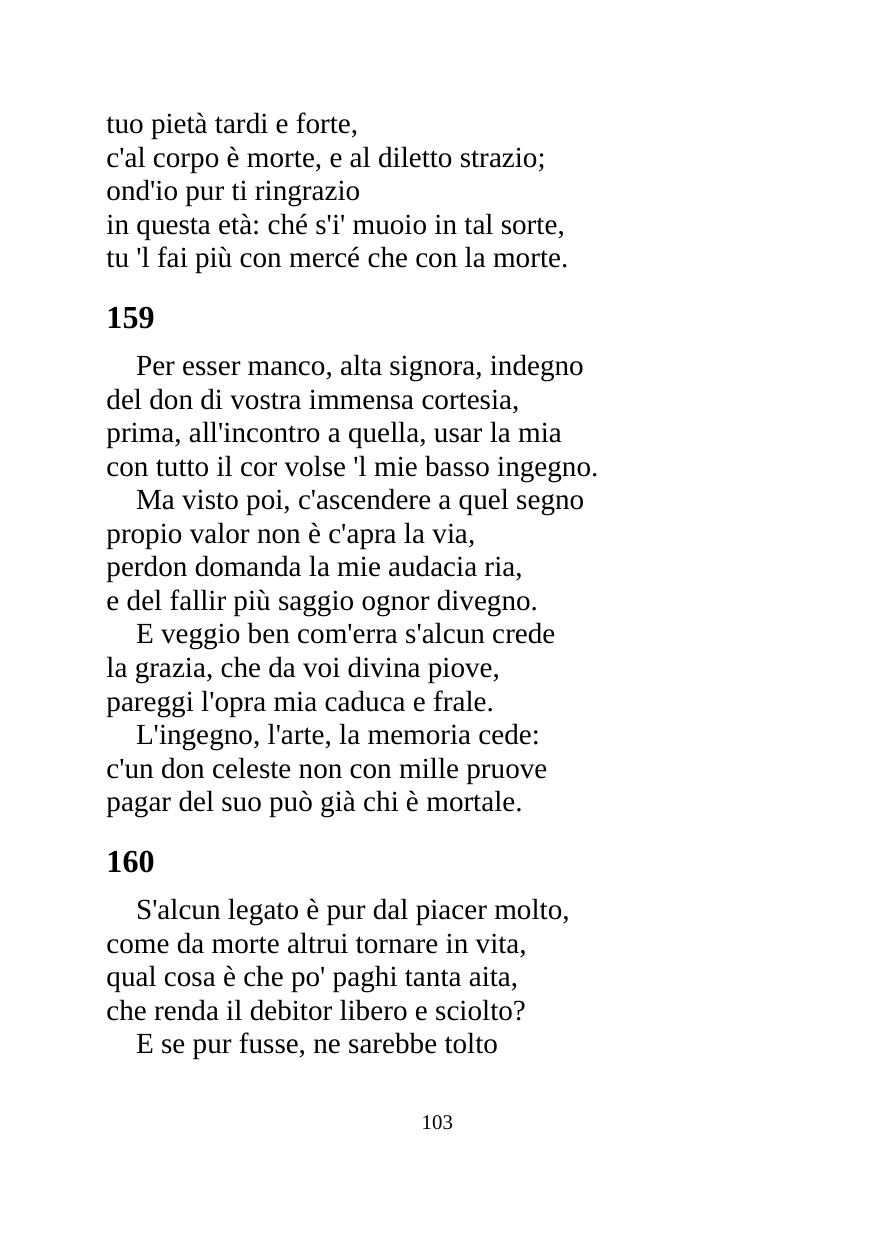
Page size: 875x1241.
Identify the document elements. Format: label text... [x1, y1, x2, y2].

text Ma visto poi, c'ascendere a quel segno [106, 482, 768, 516]
text c'un don celeste non con mille pruove [106, 751, 768, 784]
text che renda il debitor libero e sciolto? [106, 993, 768, 1026]
text del don di vostra immensa cortesia, [106, 382, 768, 415]
subtitle 159 [106, 299, 768, 336]
text perdon domanda la mie audacia ria, [106, 549, 768, 583]
text la grazia, che da voi divina piove, [106, 650, 768, 684]
text E veggio ben com'erra s'alcun crede [106, 617, 768, 650]
text e del fallir più saggio ognor divegno. [106, 583, 768, 617]
text pagar del suo può già chi è mortale. [106, 784, 768, 818]
text come da morte altrui tornare in vita, [106, 926, 768, 959]
text S'alcun legato è pur dal piacer molto, [106, 892, 768, 926]
text ond'io pur ti ringrazio [106, 173, 768, 207]
text propio valor non è c'apra la via, [106, 516, 768, 549]
text in questa età: ché s'i' muoio in tal sorte, [106, 207, 768, 240]
text tuo pietà tardi e forte, [106, 106, 768, 140]
text pareggi l'opra mia caduca e frale. [106, 684, 768, 717]
text con tutto il cor volse 'l mie basso ingegno. [106, 449, 768, 482]
text qual cosa è che po' paghi tanta aita, [106, 959, 768, 993]
text c'al corpo è morte, e al diletto strazio; [106, 140, 768, 173]
text tu 'l fai più con mercé che con la morte. [106, 240, 768, 274]
subtitle 160 [106, 843, 768, 880]
text E se pur fusse, ne sarebbe tolto [106, 1026, 768, 1060]
text L'ingegno, l'arte, la memoria cede: [106, 717, 768, 751]
text Per esser manco, alta signora, indegno [106, 348, 768, 382]
text prima, all'incontro a quella, usar la mia [106, 415, 768, 449]
